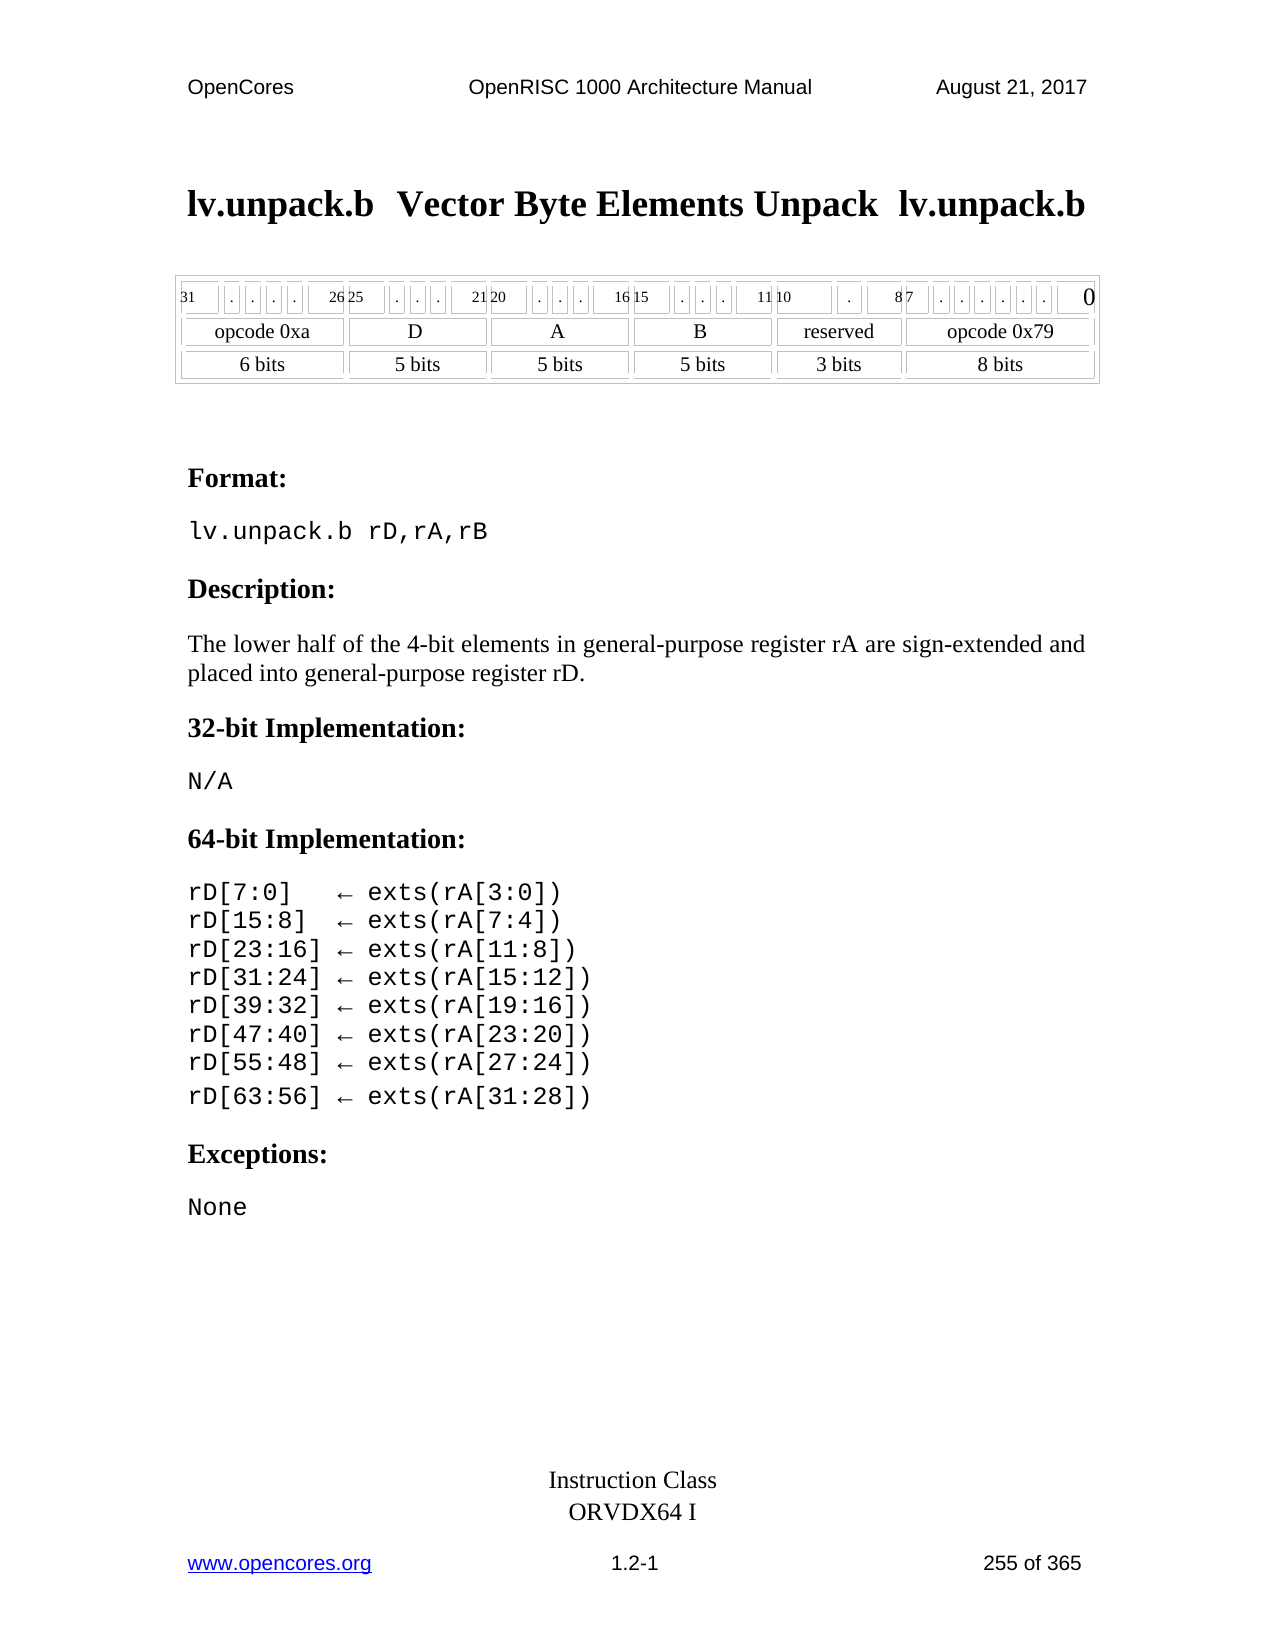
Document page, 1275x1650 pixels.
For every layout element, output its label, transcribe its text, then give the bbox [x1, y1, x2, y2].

text 32-bit Implementation: [187, 712, 1087, 744]
text Exceptions: [187, 1137, 1087, 1169]
text 64-bit Implementation: [187, 822, 1087, 855]
text Description: [187, 572, 1087, 604]
text N/A [187, 769, 1087, 797]
text The lower half of the 4-bit elements in general-purpose register rA are sign-extended and placed into general-purpose register rD. [187, 629, 1087, 687]
text rD[7:0] ← exts(rA[3:0]) rD[15:8] ← exts(rA[7:4]) rD[23:16] ← exts(rA[11:8]) rD[31:24] ← exts(rA[15:12]) rD[39:32] ← exts(rA[19:16]) rD[47:40] ← exts(rA[23:20]) rD[55:48] ← exts(rA[27:24]) rD[63:56] ← exts(rA[31:28]) [187, 880, 1087, 1112]
text lv.unpack.b rD,rA,rB [187, 518, 1087, 547]
text Format: [187, 461, 1087, 493]
text None [187, 1194, 1087, 1223]
